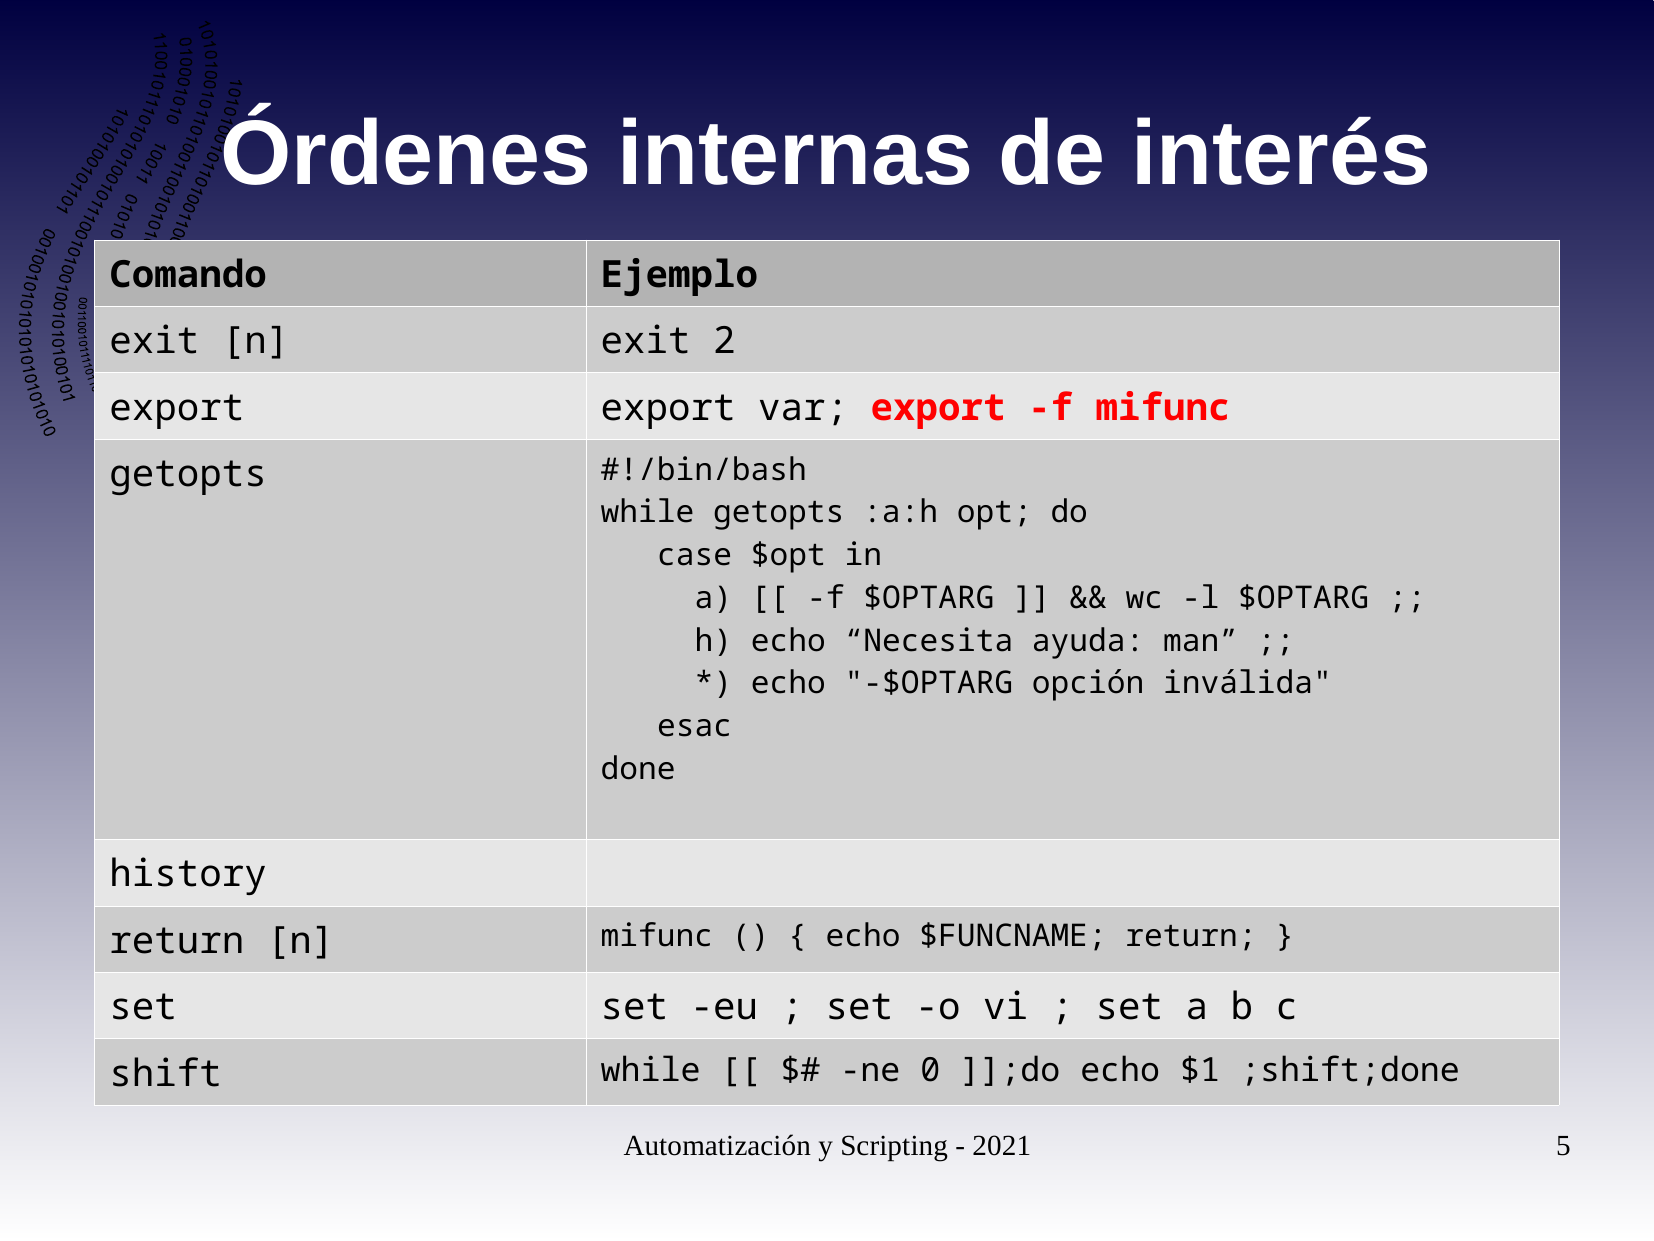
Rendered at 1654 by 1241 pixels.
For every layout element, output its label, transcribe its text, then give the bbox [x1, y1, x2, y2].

table_cell #!/bin/bash while getopts :a:h opt; do case $opt in a) [[ -f $OPTARG ]] && wc -l $OPTARG ;; h) echo “Necesita ayuda: man” ;; *) echo "-$OPTARG opción inválida" esac done [587, 440, 1559, 839]
table_cell history [95, 840, 586, 906]
table_cell shift [95, 1039, 586, 1105]
title Órdenes internas de interés [82, 49, 1571, 257]
table_cell export var; export -f mifunc [587, 373, 1559, 439]
table_cell set -eu ; set -o vi ; set a b c [587, 973, 1559, 1038]
table_header Comando [95, 241, 586, 306]
table_cell while [[ $# -ne 0 ]];do echo $1 ;shift;done [587, 1039, 1559, 1105]
table_header Ejemplo [587, 241, 1559, 306]
table_cell [587, 840, 1559, 906]
table_cell getopts [95, 440, 586, 839]
table_cell exit [n] [95, 307, 586, 372]
table_cell export [95, 373, 586, 439]
table_cell mifunc () { echo $FUNCNAME; return; } [587, 907, 1559, 972]
picture [18, 20, 243, 461]
table_cell exit 2 [587, 307, 1559, 372]
table_cell set [95, 973, 586, 1038]
table_cell return [n] [95, 907, 586, 972]
